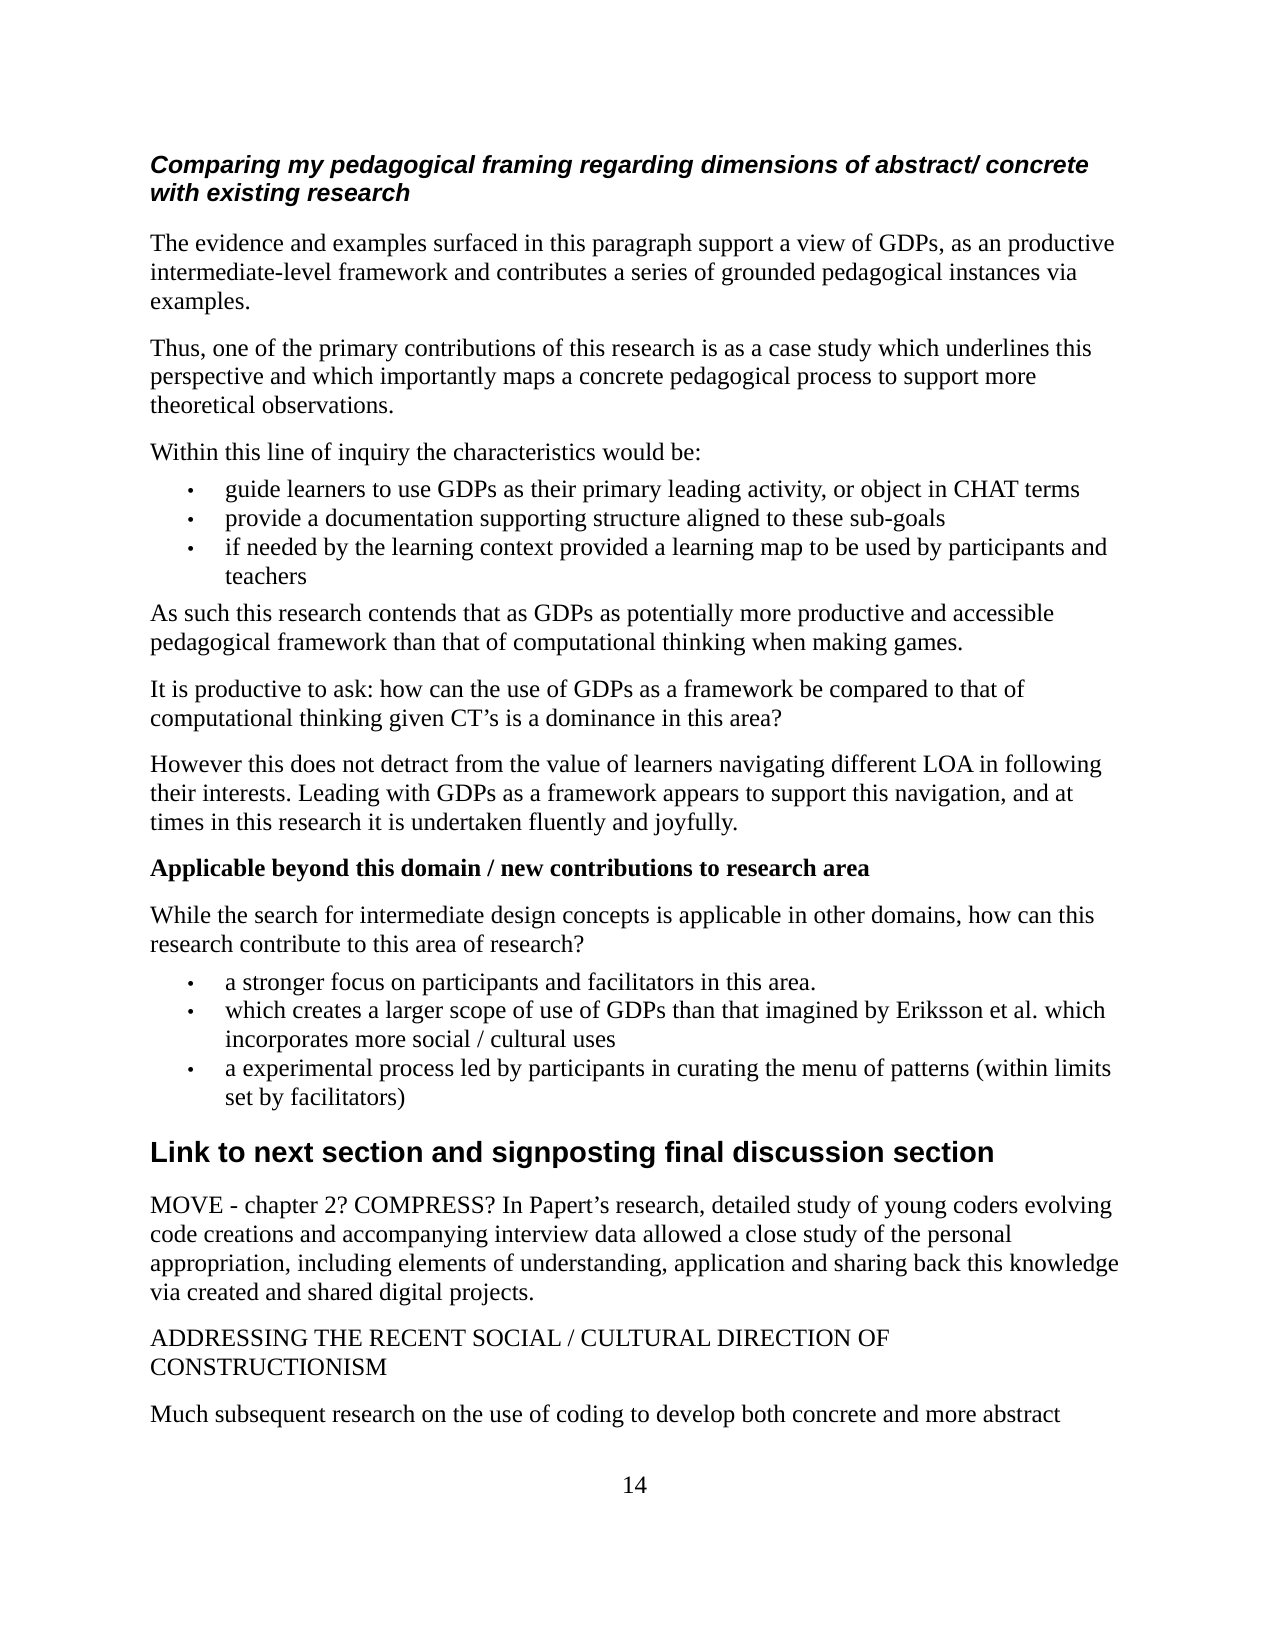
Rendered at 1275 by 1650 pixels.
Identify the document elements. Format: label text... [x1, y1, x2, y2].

text Within this line of inquiry the characteristics would be: [150, 437, 1125, 466]
text However this does not detract from the value of learners navigating different LOA in following their interests. Leading with GDPs as a framework appears to support this navigation, and at times in this research it is undertaken fluently and joyfully. [150, 749, 1125, 836]
list a experimental process led by participants in curating the menu of patterns (within limits set by facilitators) [187, 1053, 1125, 1110]
text ADDRESSING THE RECENT SOCIAL / CULTURAL DIRECTION OF CONSTRUCTIONISM [150, 1323, 1125, 1381]
list a stronger focus on participants and facilitators in this area. [187, 967, 1125, 995]
text The evidence and examples surfaced in this paragraph support a view of GDPs, as an productive intermediate-level framework and contributes a series of grounded pedagogical instances via examples. [150, 228, 1125, 315]
subtitle Link to next section and signposting final discussion section [150, 1135, 1125, 1169]
text Thus, one of the primary contributions of this research is as a case study which underlines this perspective and which importantly maps a concrete pedagogical process to support more theoretical observations. [150, 333, 1125, 419]
text As such this research contends that as GDPs as potentially more productive and accessible pedagogical framework than that of computational thinking when making games. [150, 598, 1125, 656]
list if needed by the learning context provided a learning map to be used by participants and teachers [187, 532, 1125, 589]
text Much subsequent research on the use of coding to develop both concrete and more abstract [150, 1399, 1125, 1427]
list provide a documentation supporting structure aligned to these sub-goals [187, 503, 1125, 532]
list which creates a larger scope of use of GDPs than that imagined by Eriksson et al. which incorporates more social / cultural uses [187, 995, 1125, 1053]
text MOVE - chapter 2? COMPRESS? In Papert’s research, detailed study of young coders evolving code creations and accompanying interview data allowed a close study of the personal appropriation, including elements of understanding, application and sharing back this knowledge via created and shared digital projects. [150, 1190, 1125, 1305]
text Applicable beyond this domain / new contributions to research area [150, 853, 1125, 882]
list guide learners to use GDPs as their primary leading activity, or object in CHAT terms [187, 474, 1125, 503]
text While the search for intermediate design concepts is applicable in other domains, how can this research contribute to this area of research? [150, 900, 1125, 958]
text It is productive to ask: how can the use of GDPs as a framework be compared to that of computational thinking given CT’s is a dominance in this area? [150, 674, 1125, 731]
subtitle Comparing my pedagogical framing regarding dimensions of abstract/ concrete with existing research [150, 150, 1125, 207]
